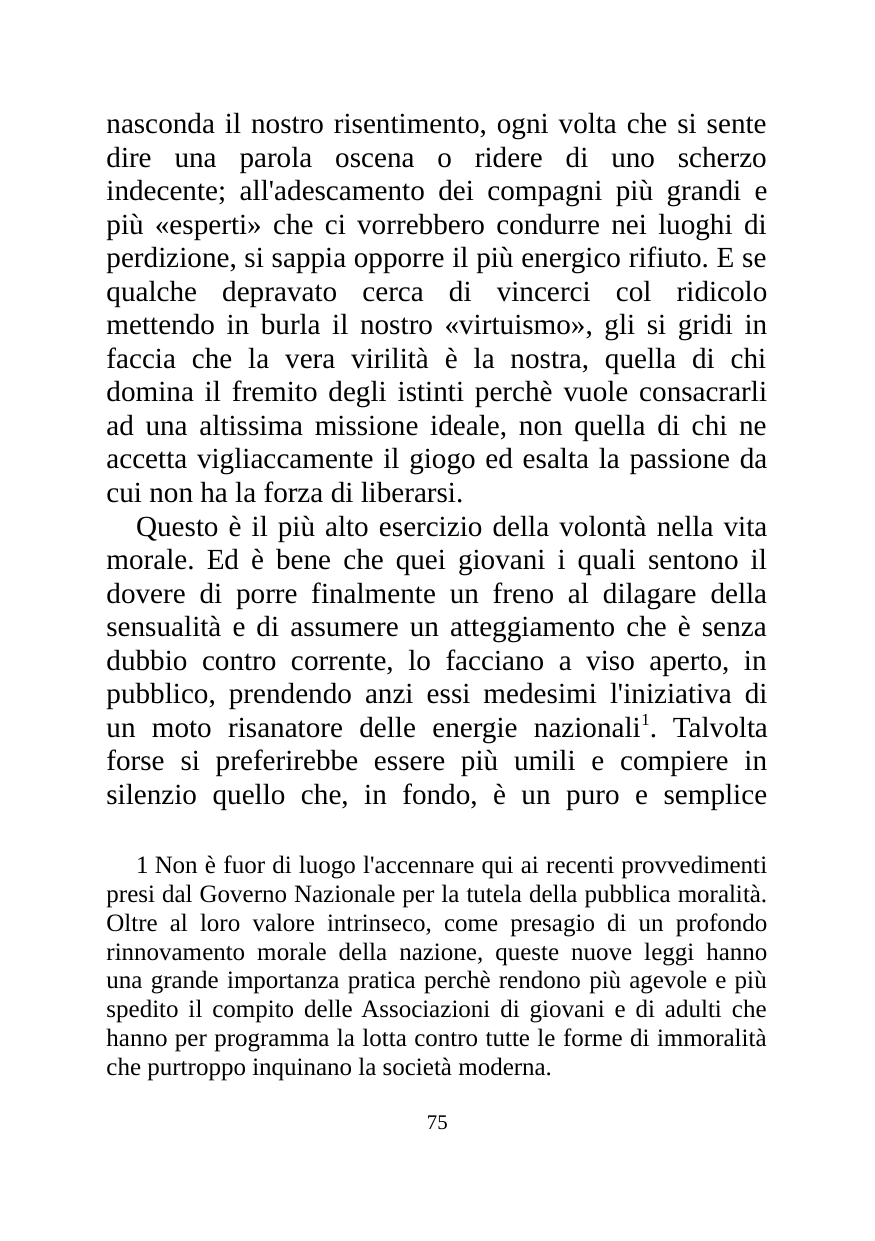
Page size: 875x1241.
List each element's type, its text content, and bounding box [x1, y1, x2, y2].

text Questo è il più alto esercizio della volontà nella vita morale. Ed è bene che quei giovani i quali sentono il dovere di porre finalmente un freno al dilagare della sensualità e di assumere un atteggiamento che è senza dubbio contro corrente, lo facciano a viso aperto, in pubblico, prendendo anzi essi medesimi l'iniziativa di un moto risanatore delle energie nazionali. Talvolta forse si preferirebbe essere più umili e compiere in silenzio quello che, in fondo, è un puro e semplice [106, 509, 768, 811]
text nasconda il nostro risentimento, ogni volta che si sente dire una parola oscena o ridere di uno scherzo indecente; all'adescamento dei compagni più grandi e più «esperti» che ci vorrebbero condurre nei luoghi di perdizione, si sappia opporre il più energico rifiuto. E se qualche depravato cerca di vincerci col ridicolo mettendo in burla il nostro «virtuismo», gli si gridi in faccia che la vera virilità è la nostra, quella di chi domina il fremito degli istinti perchè vuole consacrarli ad una altissima missione ideale, non quella di chi ne accetta vigliaccamente il giogo ed esalta la passione da cui non ha la forza di liberarsi. [106, 106, 768, 509]
text Non è fuor di luogo l'accennare qui ai recenti provvedimenti presi dal Governo Nazionale per la tutela della pubblica moralità. Oltre al loro valore intrinseco, come presagio di un profondo rinnovamento morale della nazione, queste nuove leggi hanno una grande importanza pratica perchè rendono più agevole e più spedito il compito delle Associazioni di giovani e di adulti che hanno per programma la lotta contro tutte le forme di immoralità che purtroppo inquinano la società moderna. [106, 850, 768, 1080]
